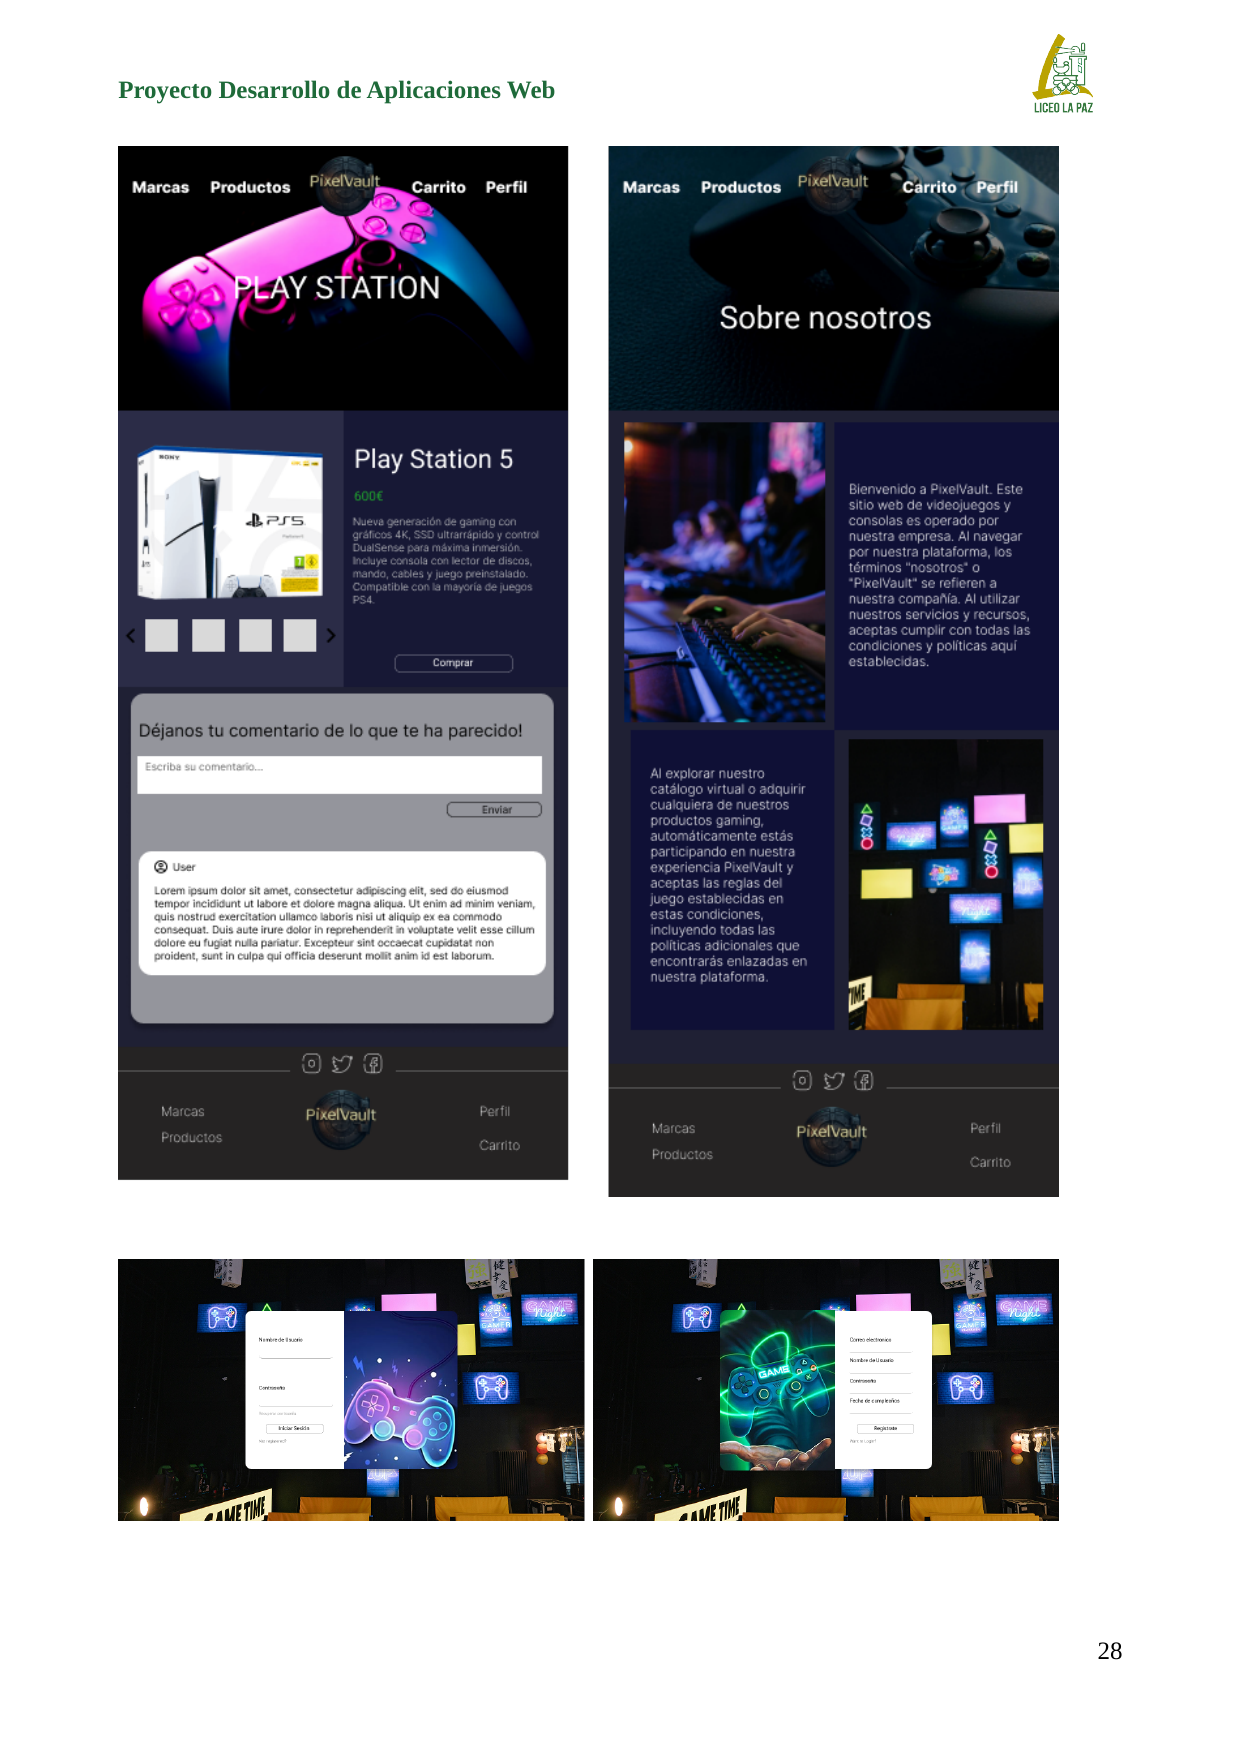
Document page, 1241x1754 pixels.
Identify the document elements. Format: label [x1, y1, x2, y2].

picture [118, 1259, 1059, 1521]
picture [118, 146, 1059, 1197]
picture [1025, 26, 1100, 121]
